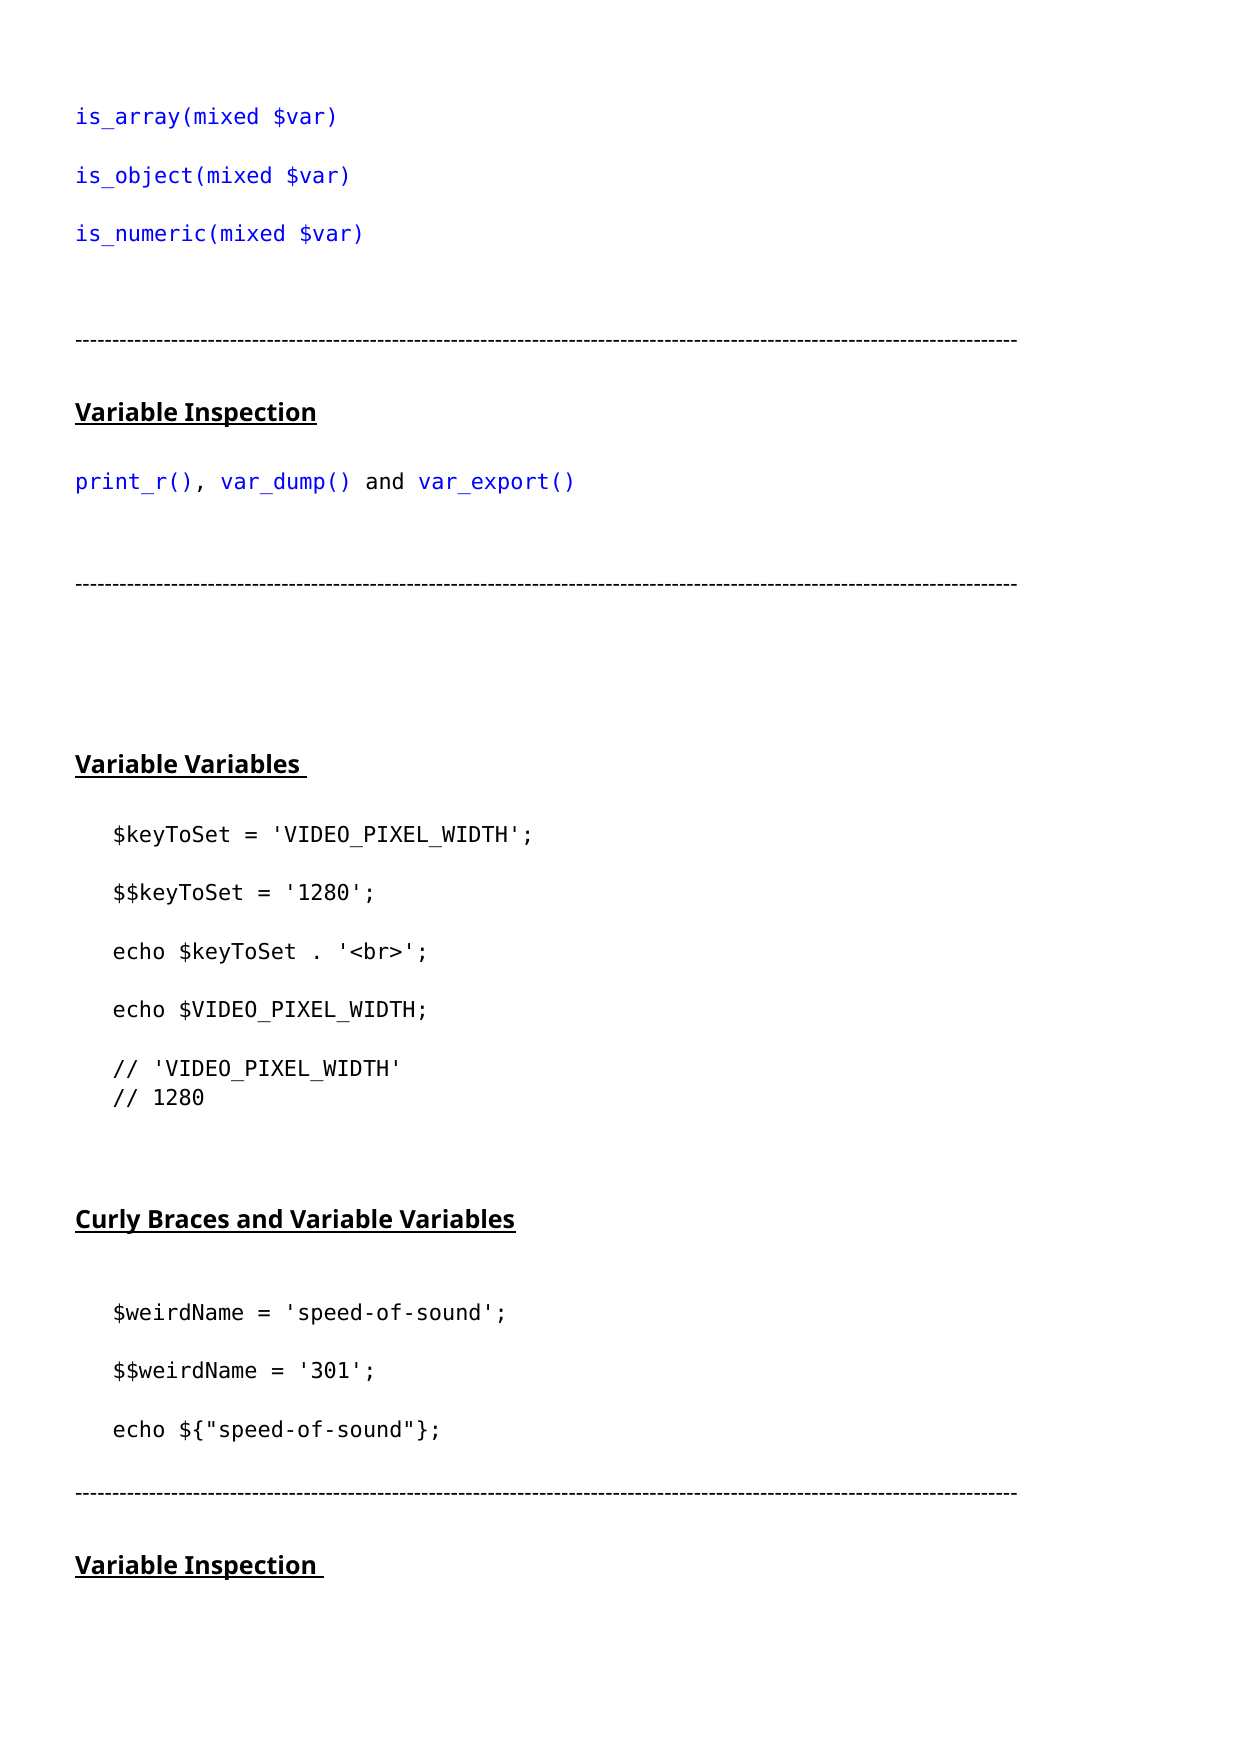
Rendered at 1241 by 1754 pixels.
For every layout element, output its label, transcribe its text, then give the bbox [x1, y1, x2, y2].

text is_numeric(mixed $var) [75, 192, 1165, 247]
text is_array(mixed $var) [75, 75, 1165, 130]
text $weirdName = 'speed-of-sound'; [112, 1300, 1165, 1325]
text echo $VIDEO_PIXEL_WIDTH; [112, 968, 1165, 1052]
text $$keyToSet = '1280'; [112, 851, 1165, 906]
text Curly Braces and Variable Variables [75, 1202, 1165, 1236]
text Variable Inspection [75, 394, 1165, 464]
text -------------------------------------------------------------------------------------------------------------------------------- [75, 531, 1165, 634]
text echo ${"speed-of-sound"}; [112, 1388, 1165, 1472]
text -------------------------------------------------------------------------------------------------------------------------------- [75, 322, 1165, 390]
text $keyToSet = 'VIDEO_PIXEL_WIDTH'; [112, 822, 1165, 847]
text // 'VIDEO_PIXEL_WIDTH' [112, 1056, 1165, 1081]
text Variable Inspection [75, 1547, 1165, 1581]
text -------------------------------------------------------------------------------------------------------------------------------- [75, 1476, 1165, 1543]
text $$weirdName = '301'; [112, 1329, 1165, 1384]
text print_r(), var_dump() and var_export() [75, 469, 1165, 494]
text echo $keyToSet . '<br>'; [112, 909, 1165, 964]
text // 1280 [112, 1085, 1165, 1111]
text is_object(mixed $var) [75, 133, 1165, 188]
text Variable Variables [75, 747, 1165, 817]
